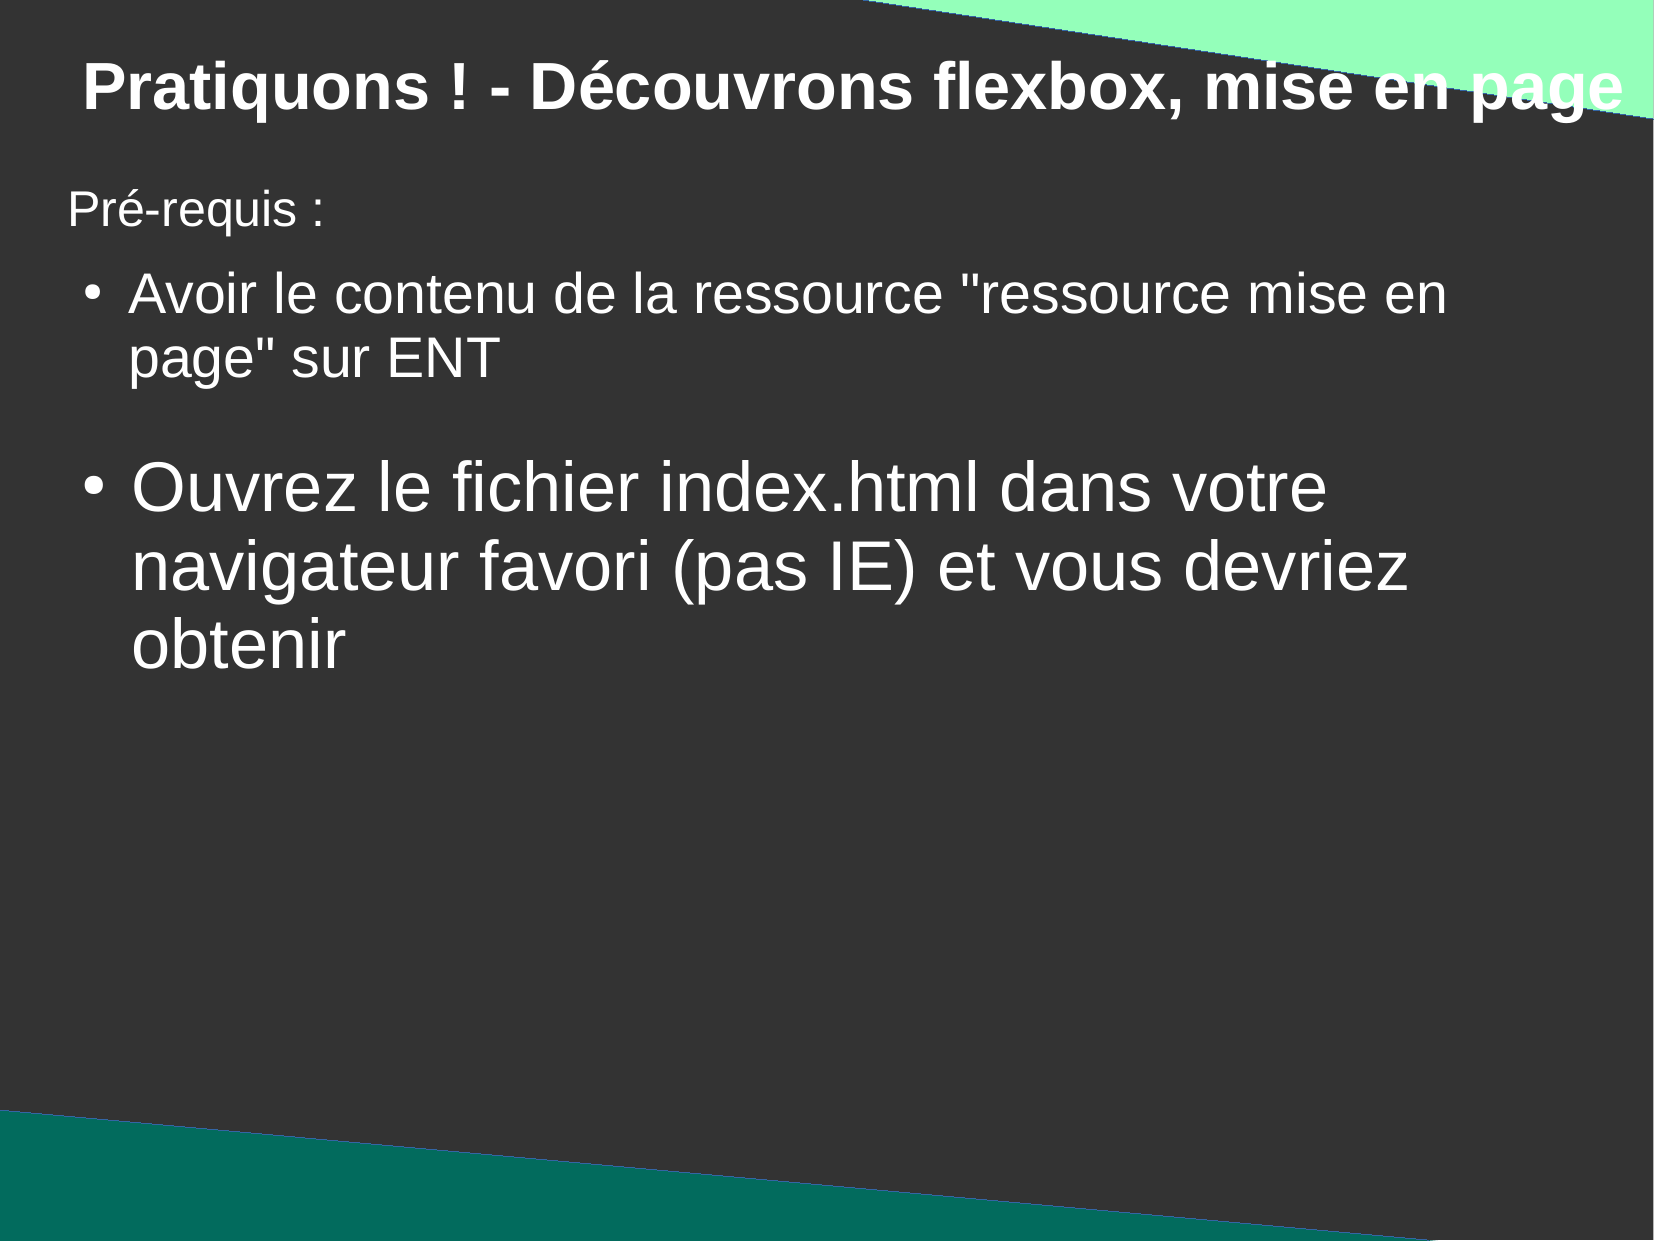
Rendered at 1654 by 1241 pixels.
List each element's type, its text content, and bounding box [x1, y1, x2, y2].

list Ouvrez le fichier index.html dans votre navigateur favori (pas IE) et vous devriez obtenir [64, 447, 1589, 686]
text_box [863, 0, 1654, 120]
title Pratiquons ! - Découvrons flexbox, mise en page [82, 49, 1630, 142]
list Pré-requis : Avoir le contenu de la ressource "ressource mise en page" sur ENT [67, 180, 1607, 390]
